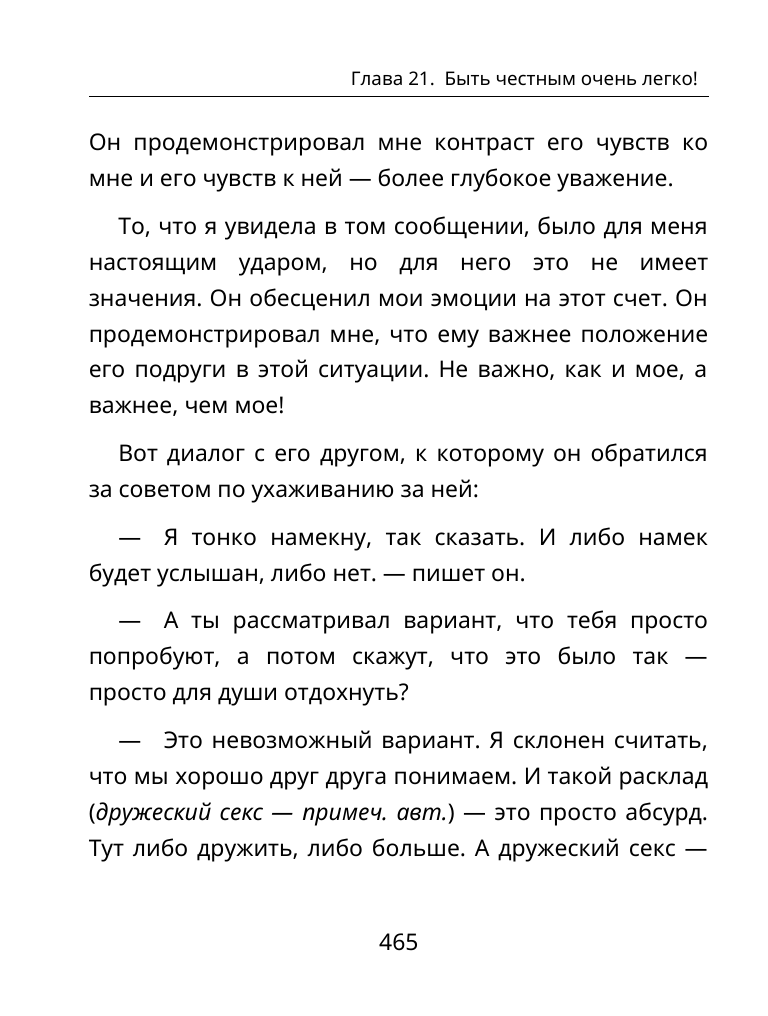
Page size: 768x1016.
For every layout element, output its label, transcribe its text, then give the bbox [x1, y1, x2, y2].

text Вот диалог с его другом, к которому он обратился за советом по ухаживанию за ней: [88, 437, 709, 504]
text То, что я увидела в том сообщении, было для меня настоящим ударом, но для него это не имеет значения. Он обесценил мои эмоции на этот счет. Он продемонстрировал мне, что ему важнее положение его подруги в этой ситуации. Не важно, как и мое, а важнее, чем мое! [88, 210, 709, 421]
text Он продемонстрировал мне контраст его чувств ко мне и его чувств к ней — более глубокое уважение. [88, 126, 709, 193]
list Я тонко намекну, так сказать. И либо намек будет услышан, либо нет. — пишет он. [88, 521, 709, 588]
list А ты рассматривал вариант, что тебя просто попробуют, а потом скажут, что это было так — просто для души отдохнуть? [88, 604, 709, 707]
list Это невозможный вариант. Я склонен считать, что мы хорошо друг друга понимаем. И такой расклад (дружеский секс — примеч. авт.) — это просто абсурд. Тут либо дружить, либо больше. А дружеский секс — [88, 724, 709, 863]
